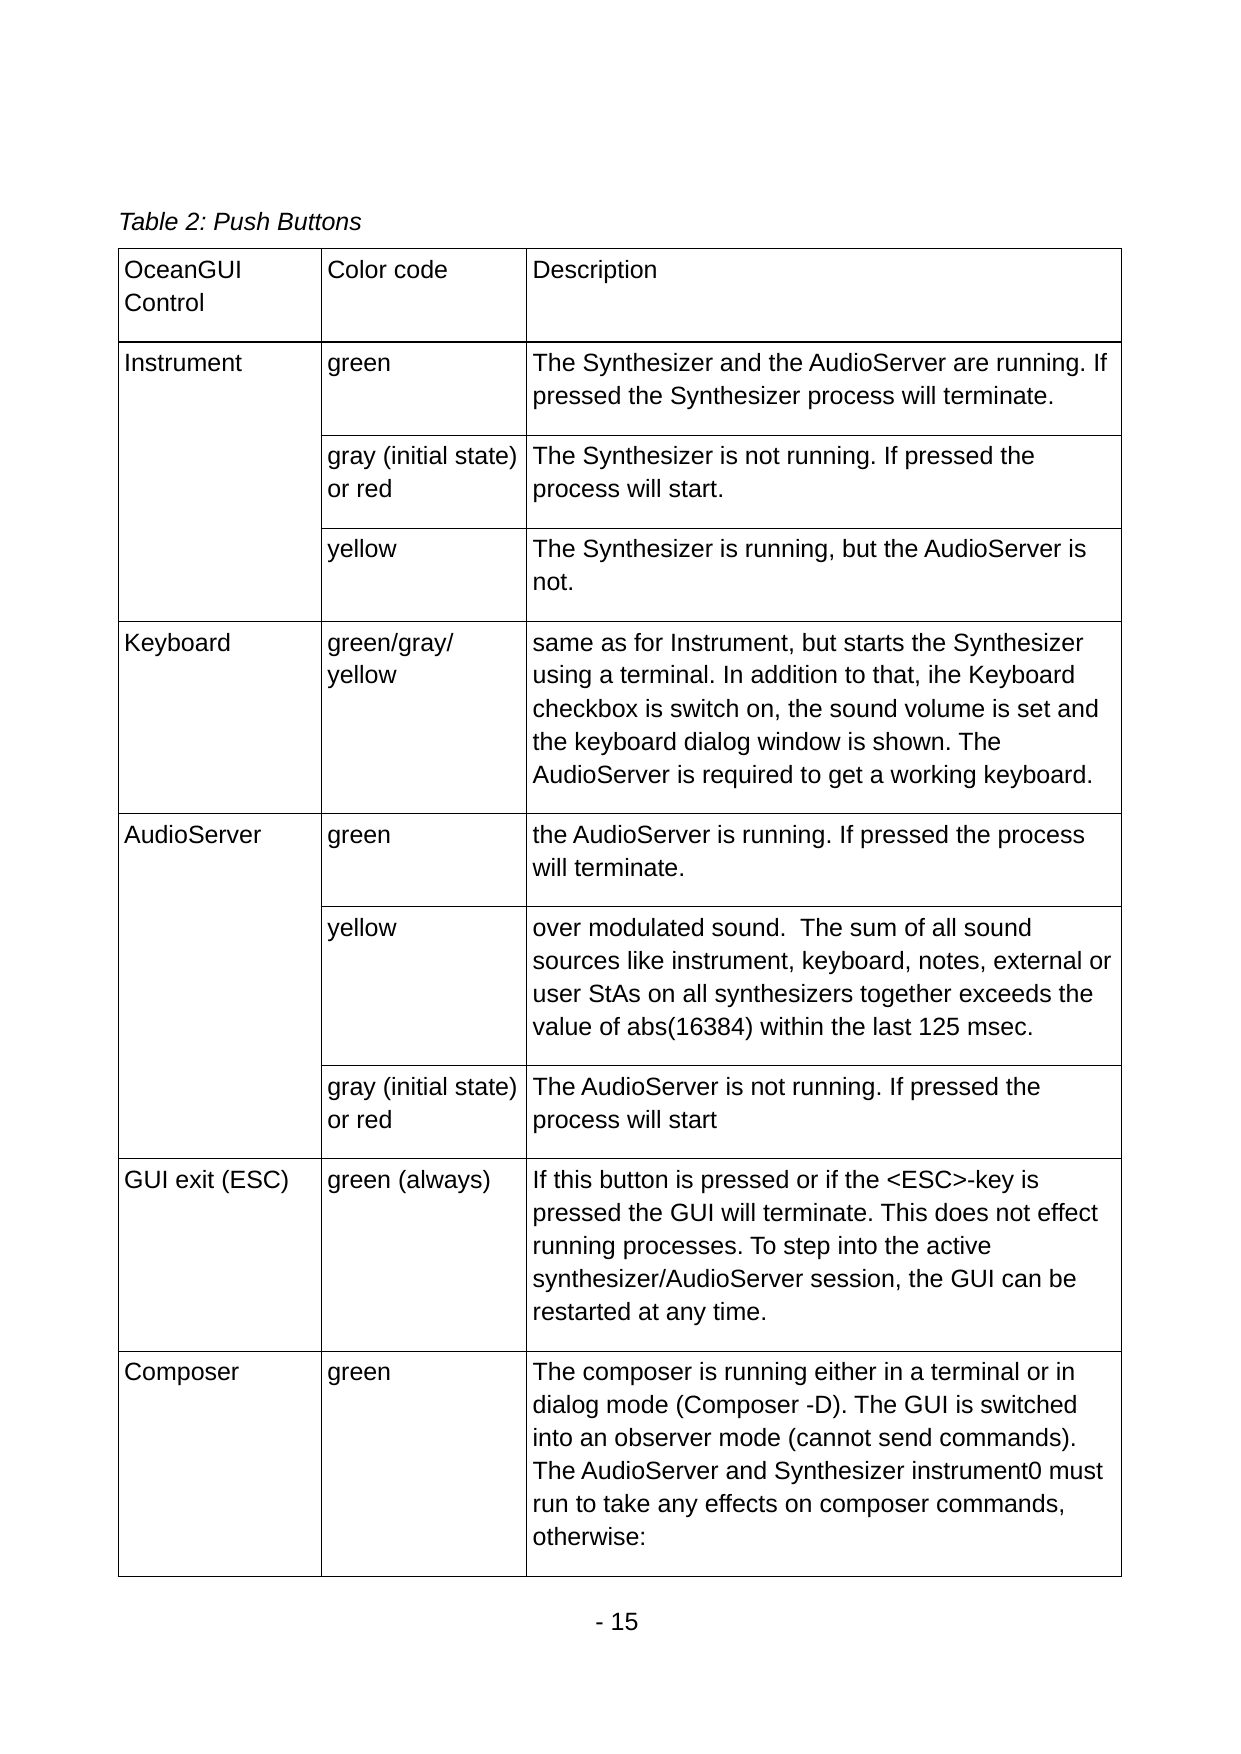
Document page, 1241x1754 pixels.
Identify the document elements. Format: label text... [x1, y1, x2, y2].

table_cell the AudioServer is running. If pressed the process will terminate. [527, 814, 1121, 906]
table_cell Keyboard [119, 622, 321, 813]
table_cell GUI exit (ESC) [119, 1159, 321, 1351]
table_cell same as for Instrument, but starts the Synthesizer using a terminal. In addition to that, ihe Keyboard checkbox is switch on, the sound volume is set and the keyboard dialog window is shown. The AudioServer is required to get a working keyboard. [527, 622, 1121, 813]
table_cell yellow [322, 907, 526, 1065]
table_cell green [322, 1352, 526, 1576]
table_cell green [322, 343, 526, 434]
table_cell The composer is running either in a terminal or in dialog mode (Composer -D). The GUI is switched into an observer mode (cannot send commands). The AudioServer and Synthesizer instrument0 must run to take any effects on composer commands, otherwise: [527, 1352, 1121, 1576]
table_cell The Synthesizer is not running. If pressed the process will start. [527, 436, 1121, 528]
table_cell yellow [322, 529, 526, 621]
table_cell green (always) [322, 1159, 526, 1351]
table_cell gray (initial state) or red [322, 436, 526, 528]
text Table 2: Push Buttons [118, 207, 1122, 236]
table_cell If this button is pressed or if the <ESC>-key is pressed the GUI will terminate. This does not effect running processes. To step into the active synthesizer/AudioServer session, the GUI can be restarted at any time. [527, 1159, 1121, 1351]
table_cell The Synthesizer and the AudioServer are running. If pressed the Synthesizer process will terminate. [527, 343, 1121, 434]
table_cell green [322, 814, 526, 906]
table_cell green/gray/yellow [322, 622, 526, 813]
table_cell The Synthesizer is running, but the AudioServer is not. [527, 529, 1121, 621]
table_cell over modulated sound. The sum of all sound sources like instrument, keyboard, notes, external or user StAs on all synthesizers together exceeds the value of abs(16384) within the last 125 msec. [527, 907, 1121, 1065]
table_cell Instrument [119, 343, 321, 621]
table_cell gray (initial state) or red [322, 1066, 526, 1158]
table_cell AudioServer [119, 814, 321, 1158]
table_header Color code [322, 249, 526, 341]
table_header OceanGUI Control [119, 249, 321, 341]
table_header Description [527, 249, 1121, 341]
table_cell The AudioServer is not running. If pressed the process will start [527, 1066, 1121, 1158]
table_cell Composer [119, 1352, 321, 1576]
